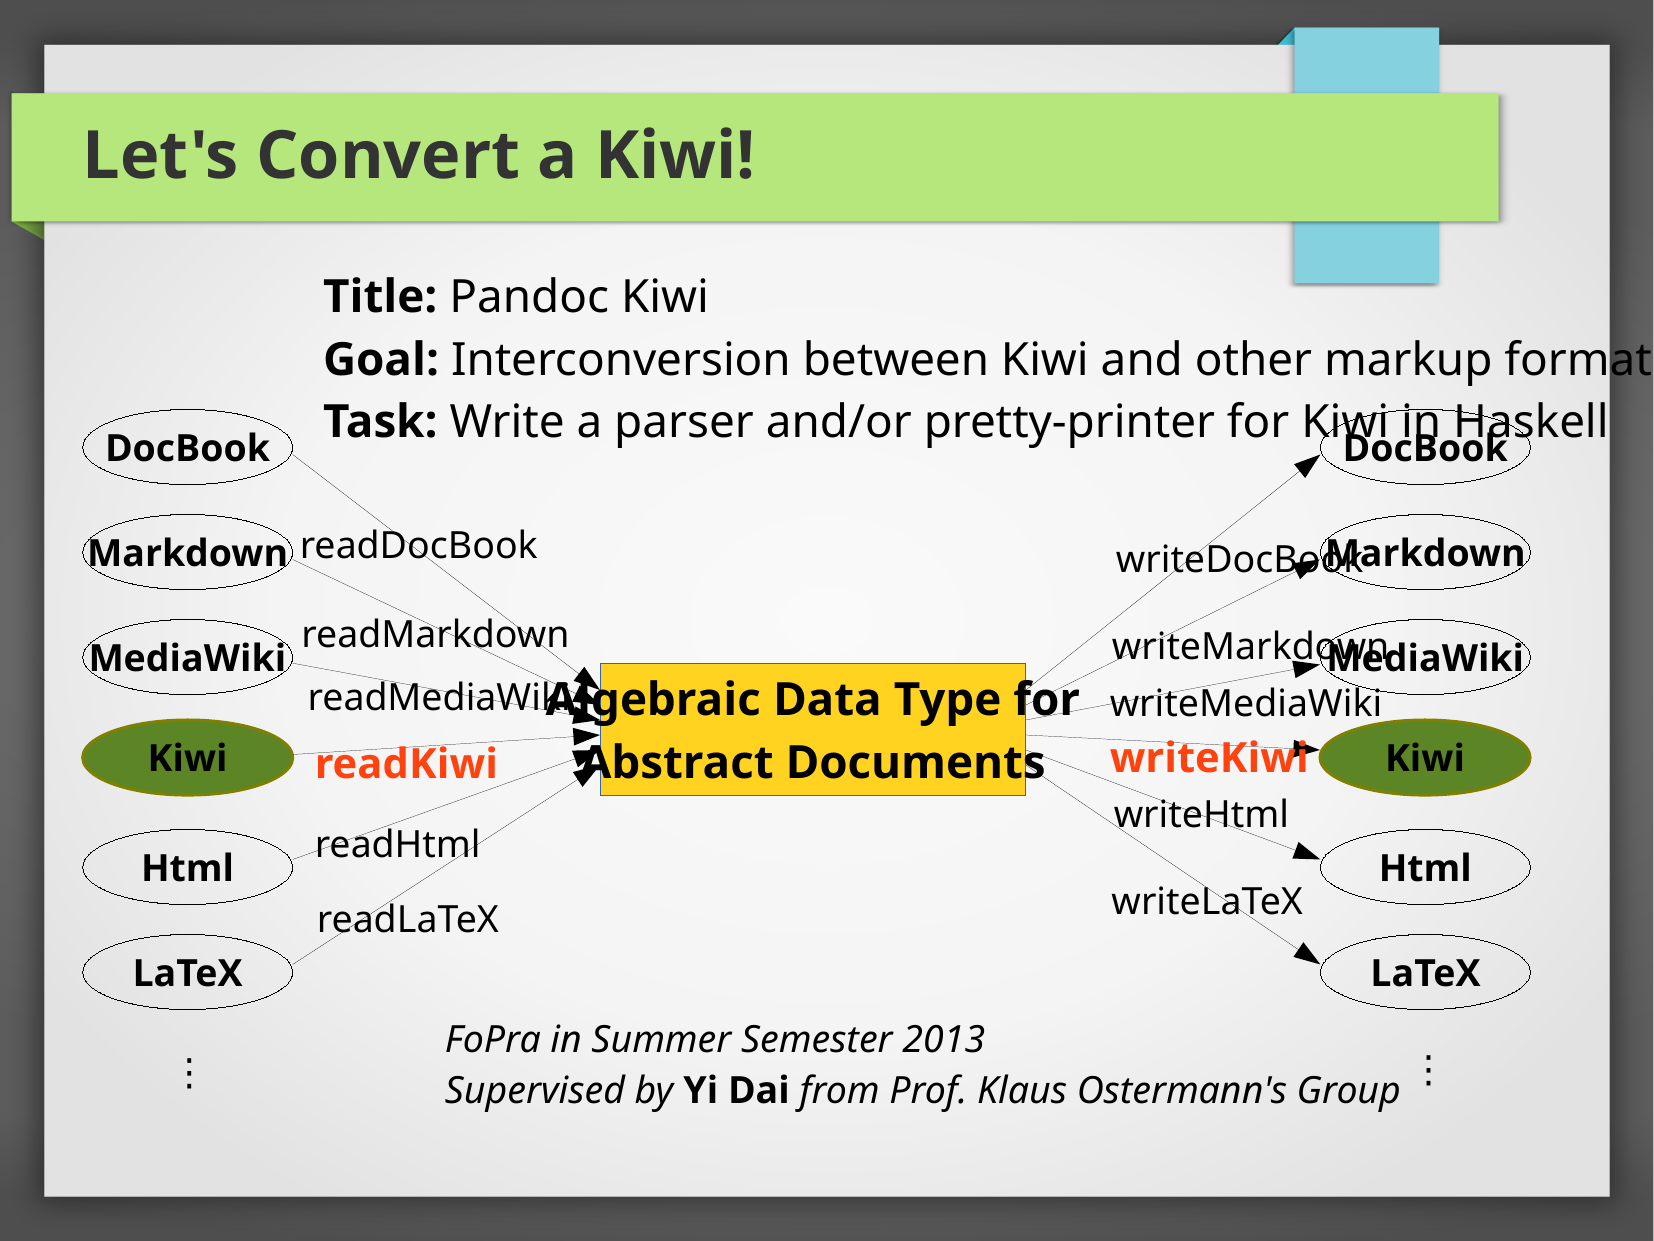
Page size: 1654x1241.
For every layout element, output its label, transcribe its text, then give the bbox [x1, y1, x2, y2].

text_box readKiwi [300, 726, 453, 781]
text_box Markdown [82, 514, 291, 590]
text_box readHtml [300, 810, 446, 858]
text_box LaTeX [82, 934, 293, 1010]
text_box DocBook [82, 409, 293, 485]
text_box Algebraic Data Type for Abstract Documents [600, 663, 1026, 796]
text_box readMarkdown [286, 600, 510, 648]
text_box ⋮ [155, 1038, 222, 1087]
picture [0, 0, 1654, 1241]
title Let's Convert a Kiwi! [82, 49, 1571, 257]
text_box ⋮ [1395, 1035, 1461, 1083]
text_box readDocBook [285, 511, 489, 560]
text_box readMediaWiki [292, 663, 512, 712]
text_box writeMarkdown [1097, 612, 1321, 661]
text_box writeHtml [1099, 780, 1246, 828]
text_box MediaWiki [82, 619, 293, 695]
text_box DocBook [1320, 409, 1531, 485]
text_box Markdown [1325, 554, 1337, 570]
text_box writeMediaWiki [1095, 669, 1315, 718]
text_box MediaWiki [1321, 619, 1531, 695]
text_box Title: Pandoc Kiwi Goal: Interconversion between Kiwi and other markup formats Task: Write a parser and/or pretty-printer for Kiwi in Haskell [308, 256, 1289, 403]
text_box Kiwi [82, 720, 293, 796]
text_box Html [82, 829, 293, 905]
text_box FoPra in Summer Semester 2013 Supervised by Yi Dai from Prof. Klaus Ostermann's Group [430, 1005, 1166, 1089]
text_box DocBook [1351, 439, 1362, 456]
text_box Kiwi [1320, 720, 1531, 796]
text_box LaTeX [1320, 934, 1531, 1010]
text_box writeKiwi [1095, 720, 1249, 775]
text_box writeLaTeX [1096, 867, 1261, 916]
text_box writeDocBook [1101, 525, 1306, 573]
text_box Markdown [1320, 514, 1531, 590]
text_box DocBook [1363, 414, 1372, 432]
text_box readLaTeX [302, 885, 466, 933]
text_box Html [1320, 829, 1531, 905]
